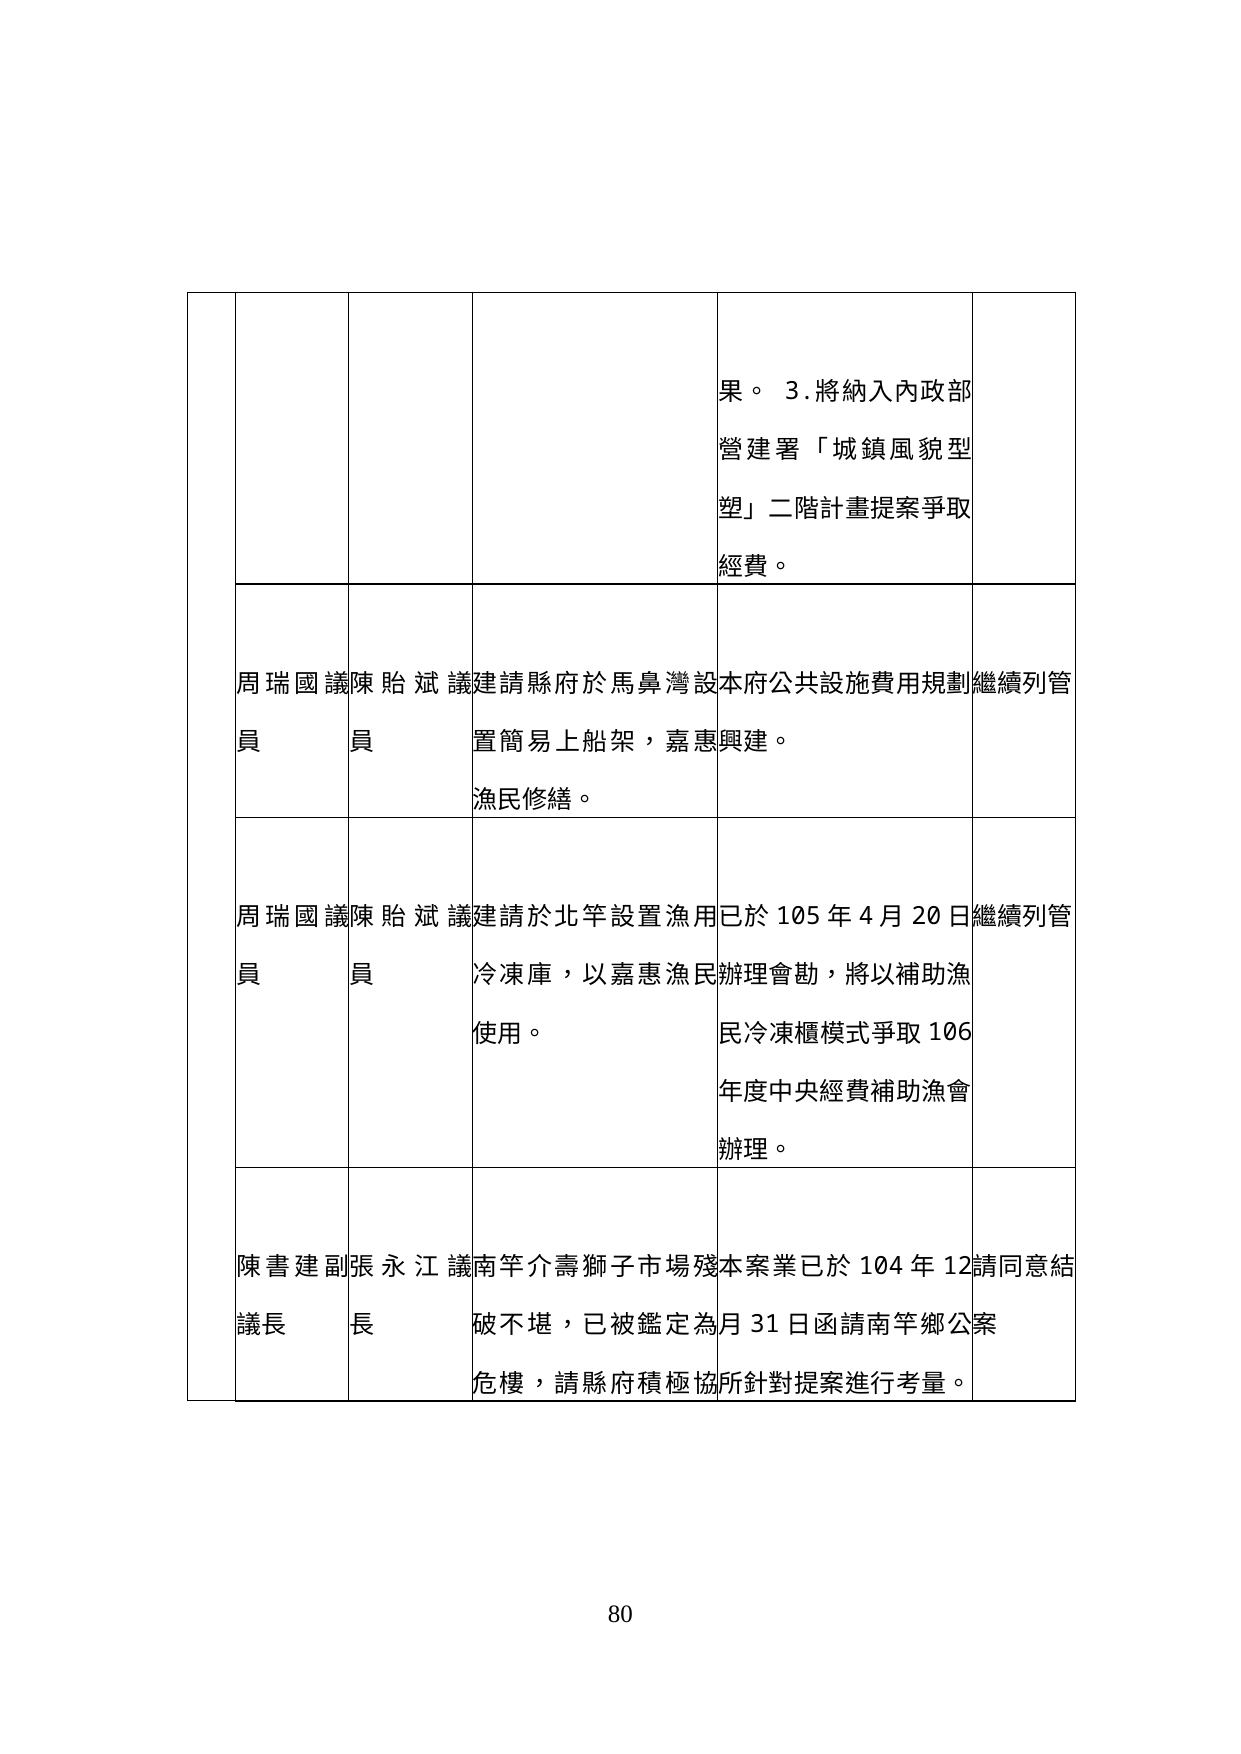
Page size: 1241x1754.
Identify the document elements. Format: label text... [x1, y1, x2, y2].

table_cell 建請縣府於馬鼻灣設置簡易上船架，嘉惠漁民修繕。 [473, 585, 717, 817]
table_cell 張永江議長 [349, 1168, 472, 1400]
table_cell 已於105年4月20日辦理會勘，將以補助漁民冷凍櫃模式爭取106年度中央經費補助漁會辦理。 [718, 818, 972, 1167]
table_cell 果。 3.將納入內政部營建署「城鎮風貌型塑」二階計畫提案爭取經費。 [718, 293, 972, 583]
table_cell 周瑞國議員 [236, 818, 348, 1167]
table_cell 請同意結案 [973, 1168, 1075, 1400]
table_cell [349, 293, 472, 583]
table_cell 本府公共設施費用規劃興建。 [718, 585, 972, 817]
table_cell [973, 293, 1075, 583]
table_cell [236, 293, 348, 583]
table_cell 建請於北竿設置漁用冷凍庫，以嘉惠漁民使用。 [473, 818, 717, 1167]
table_cell 陳貽斌議員 [349, 818, 472, 1167]
table_cell [188, 293, 235, 1400]
table_cell 本案業已於104年12月31日函請南竿鄉公所針對提案進行考量。 [718, 1168, 972, 1400]
table_cell [473, 293, 717, 583]
table_cell 陳貽斌議員 [349, 585, 472, 817]
table_cell 陳書建副議長 [236, 1168, 348, 1400]
table_cell 繼續列管 [973, 585, 1075, 817]
table_cell 周瑞國議員 [236, 585, 348, 817]
table_cell 南竿介壽獅子市場殘破不堪，已被鑑定為危樓，請縣府積極協 [473, 1168, 717, 1400]
table_cell 繼續列管 [973, 818, 1075, 1167]
